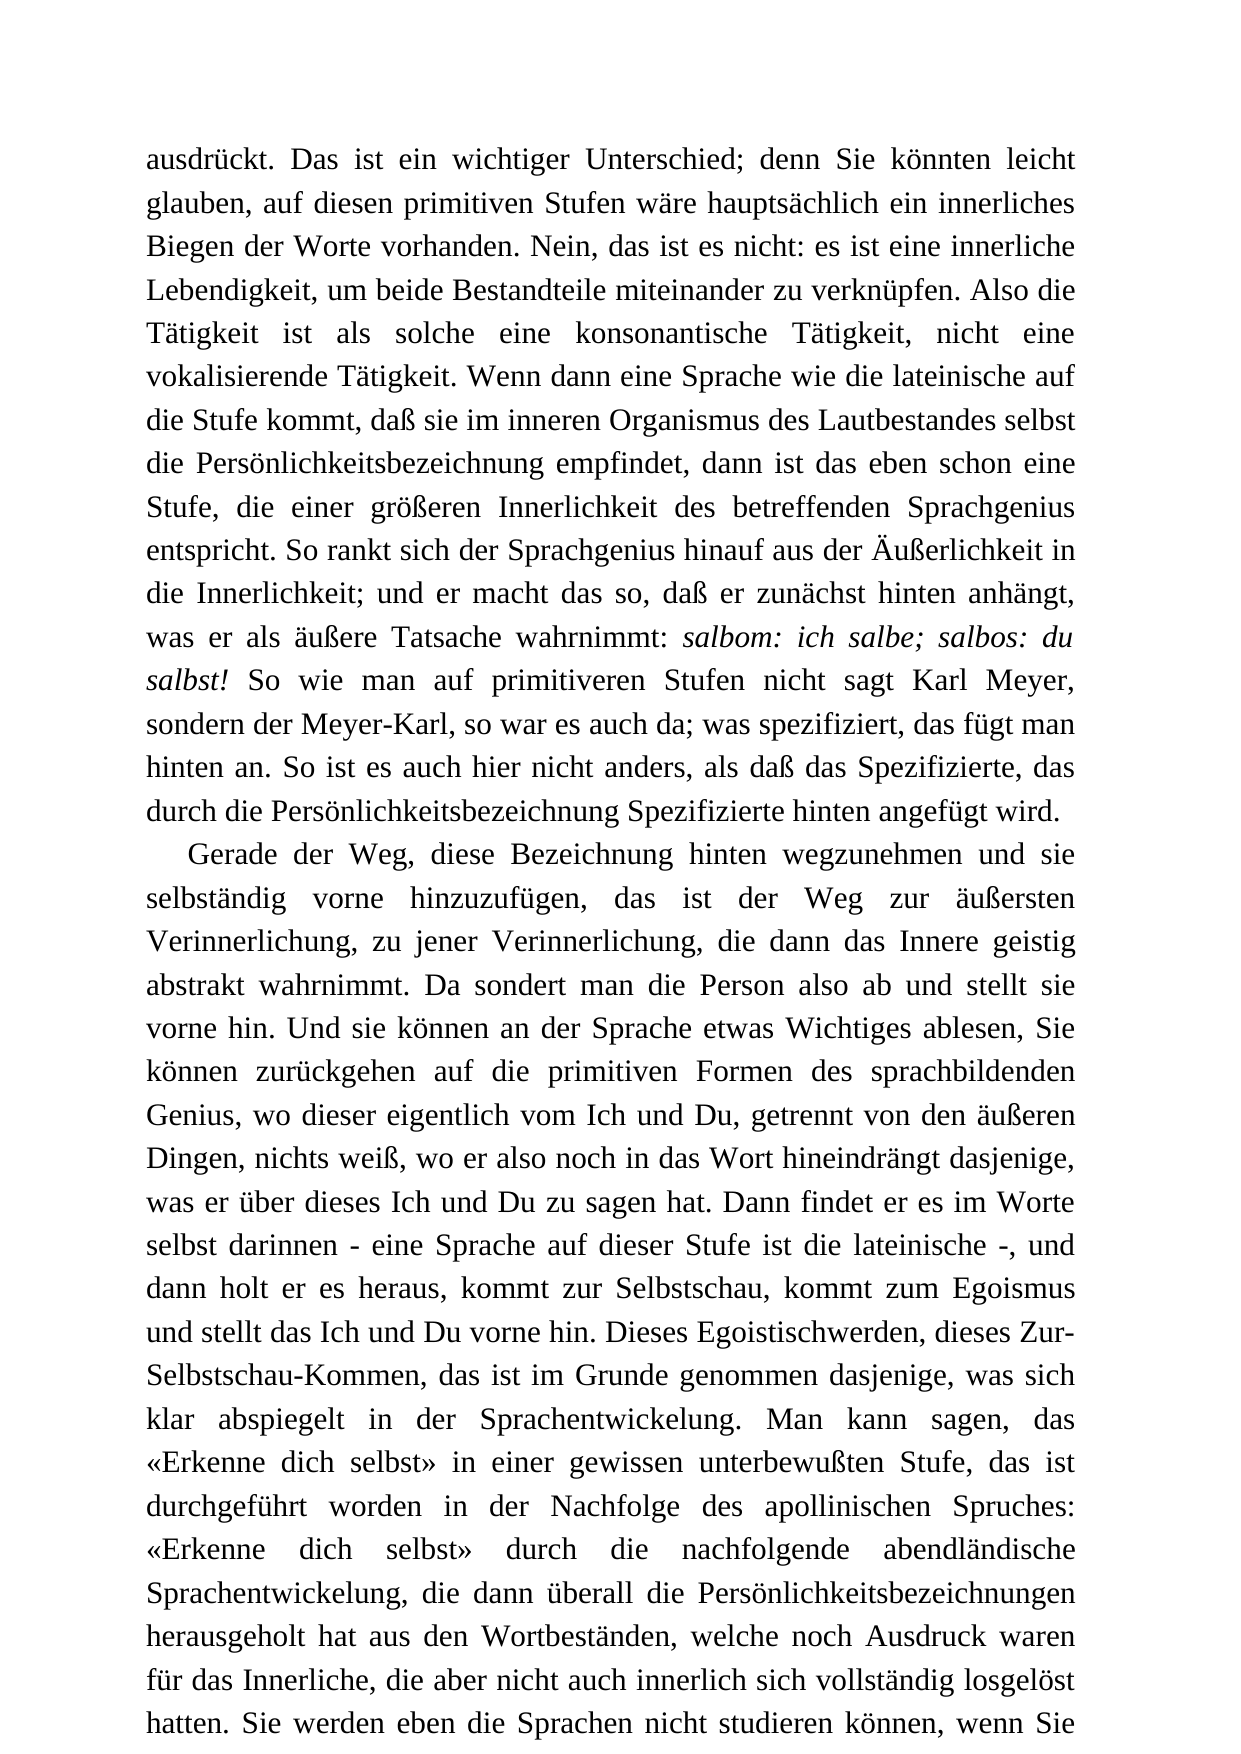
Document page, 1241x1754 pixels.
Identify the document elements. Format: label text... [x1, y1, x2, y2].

text Gerade der Weg, diese Bezeichnung hinten wegzunehmen und sie selbständig vorne hinzuzufügen, das ist der Weg zur äußersten Verinnerlichung, zu jener Verinnerlichung, die dann das Innere geistig abstrakt wahrnimmt. Da sondert man die Person also ab und stellt sie vorne hin. Und sie können an der Sprache etwas Wichtiges ablesen, Sie können zurückgehen auf die primitiven Formen des sprachbildenden Genius, wo dieser eigentlich vom Ich und Du, getrennt von den äußeren Dingen, nichts weiß, wo er also noch in das Wort hineindrängt dasjenige, was er über dieses Ich und Du zu sagen hat. Dann findet er es im Worte selbst darinnen - eine Sprache auf dieser Stufe ist die lateinische -, und dann holt er es heraus, kommt zur Selbstschau, kommt zum Egoismus und stellt das Ich und Du vorne hin. Dieses Egoistischwerden, dieses Zur-Selbstschau-Kommen, das ist im Grunde genommen dasjenige, was sich klar abspiegelt in der Sprachentwickelung. Man kann sagen, das «Erkenne dich selbst» in einer gewissen unterbewußten Stufe, das ist durchgeführt worden in der Nachfolge des apollinischen Spruches: «Erkenne dich selbst» durch die nachfolgende abendländische Sprachentwickelung, die dann überall die Persönlichkeitsbezeichnungen herausgeholt hat aus den Wortbeständen, welche noch Ausdruck waren für das Innerliche, die aber nicht auch innerlich sich vollständig losgelöst hatten. Sie werden eben die Sprachen nicht studieren können, wenn Sie [146, 835, 1077, 1740]
text ausdrückt. Das ist ein wichtiger Unterschied; denn Sie könnten leicht glauben, auf diesen primitiven Stufen wäre hauptsächlich ein innerliches Biegen der Worte vorhanden. Nein, das ist es nicht: es ist eine innerliche Lebendigkeit, um beide Bestandteile miteinander zu verknüpfen. Also die Tätigkeit ist als solche eine konsonantische Tätigkeit, nicht eine vokalisierende Tätigkeit. Wenn dann eine Sprache wie die lateinische auf die Stufe kommt, daß sie im inneren Organismus des Lautbestandes selbst die Persönlichkeitsbezeichnung empfindet, dann ist das eben schon eine Stufe, die einer größeren Innerlichkeit des betreffenden Sprachgenius entspricht. So rankt sich der Sprachgenius hinauf aus der Äußerlichkeit in die Innerlichkeit; und er macht das so, daß er zunächst hinten anhängt, was er als äußere Tatsache wahrnimmt: salbom: ich salbe; salbos: du salbst! So wie man auf primitiveren Stufen nicht sagt Karl Meyer, sondern der Meyer-Karl, so war es auch da; was spezifiziert, das fügt man hinten an. So ist es auch hier nicht anders, als daß das Spezifizierte, das durch die Persönlichkeitsbezeichnung Spezifizierte hinten angefügt wird. [146, 140, 1077, 828]
